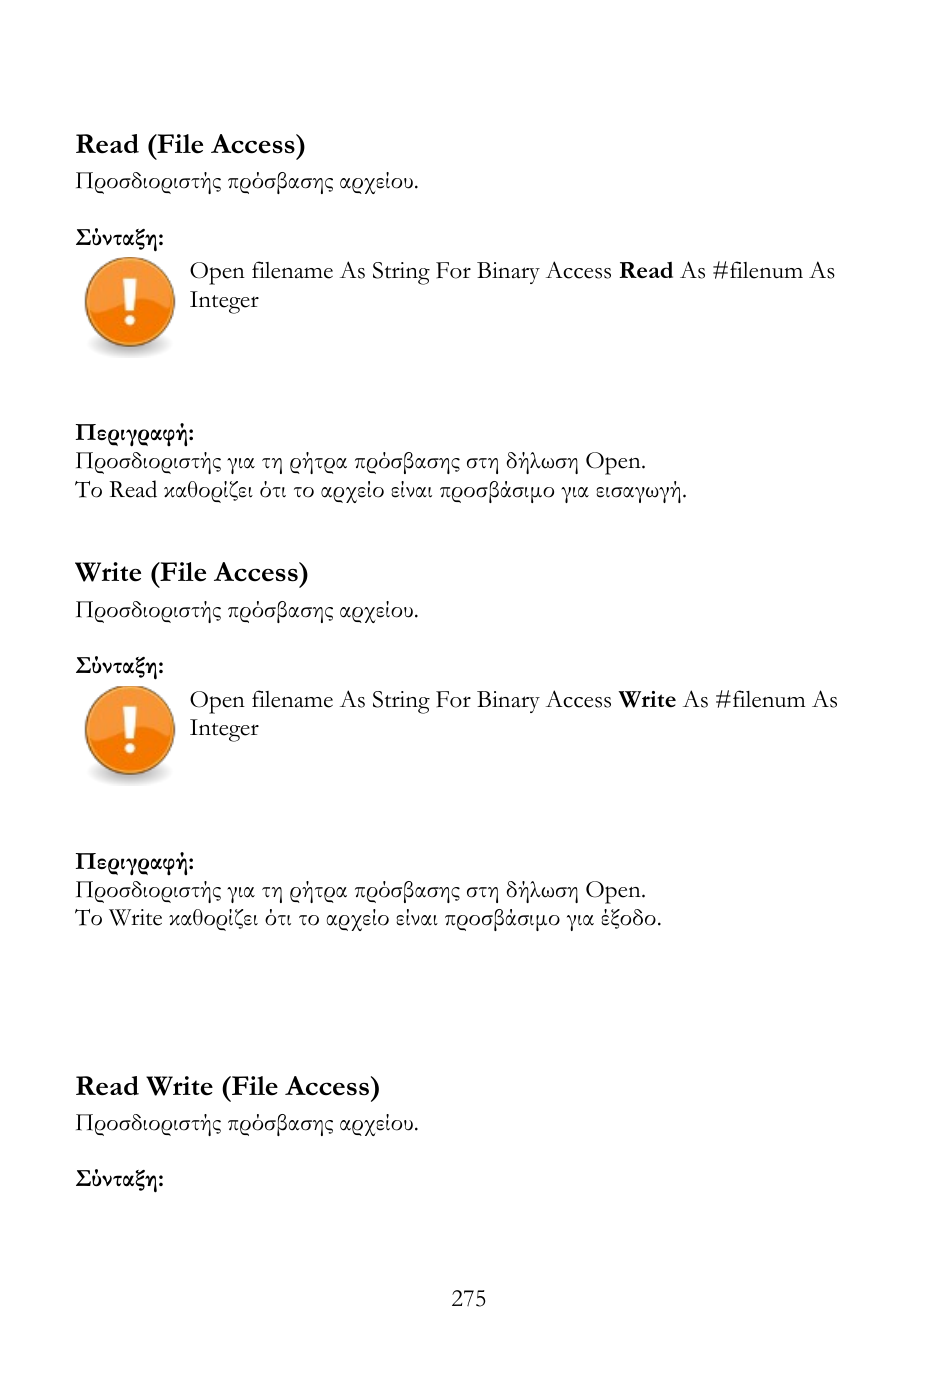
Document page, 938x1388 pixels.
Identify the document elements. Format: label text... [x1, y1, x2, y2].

text Το Read καθορίζει ότι το αρχείο είναι προσβάσιμο για εισαγωγή. [75, 476, 862, 504]
text Σύνταξη: [75, 652, 862, 680]
table_header [75, 680, 183, 820]
text Περιγραφή: [75, 848, 862, 876]
picture [79, 686, 180, 786]
table_header Open filename As String For Binary Access Read As #filenum As Integer [184, 252, 863, 391]
subtitle Write (File Access) [75, 557, 862, 589]
text Προσδιοριστής για τη ρήτρα πρόσβασης στη δήλωση Open. [75, 876, 862, 904]
text Προσδιοριστής πρόσβασης αρχείου. [75, 1109, 862, 1137]
text Σύνταξη: [75, 1165, 862, 1193]
text Προσδιοριστής πρόσβασης αρχείου. [75, 167, 862, 195]
text Το Write καθορίζει ότι το αρχείο είναι προσβάσιμο για έξοδο. [75, 904, 862, 932]
subtitle Read Write (File Access) [75, 1070, 862, 1103]
picture [79, 257, 180, 358]
table_header Open filename As String For Binary Access Write As #filenum As Integer [184, 680, 863, 820]
text Προσδιοριστής για τη ρήτρα πρόσβασης στη δήλωση Open. [75, 447, 862, 476]
text Προσδιοριστής πρόσβασης αρχείου. [75, 596, 862, 624]
text Περιγραφή: [75, 419, 862, 447]
text Σύνταξη: [75, 223, 862, 252]
table_header [75, 252, 183, 391]
subtitle Read (File Access) [75, 128, 862, 161]
